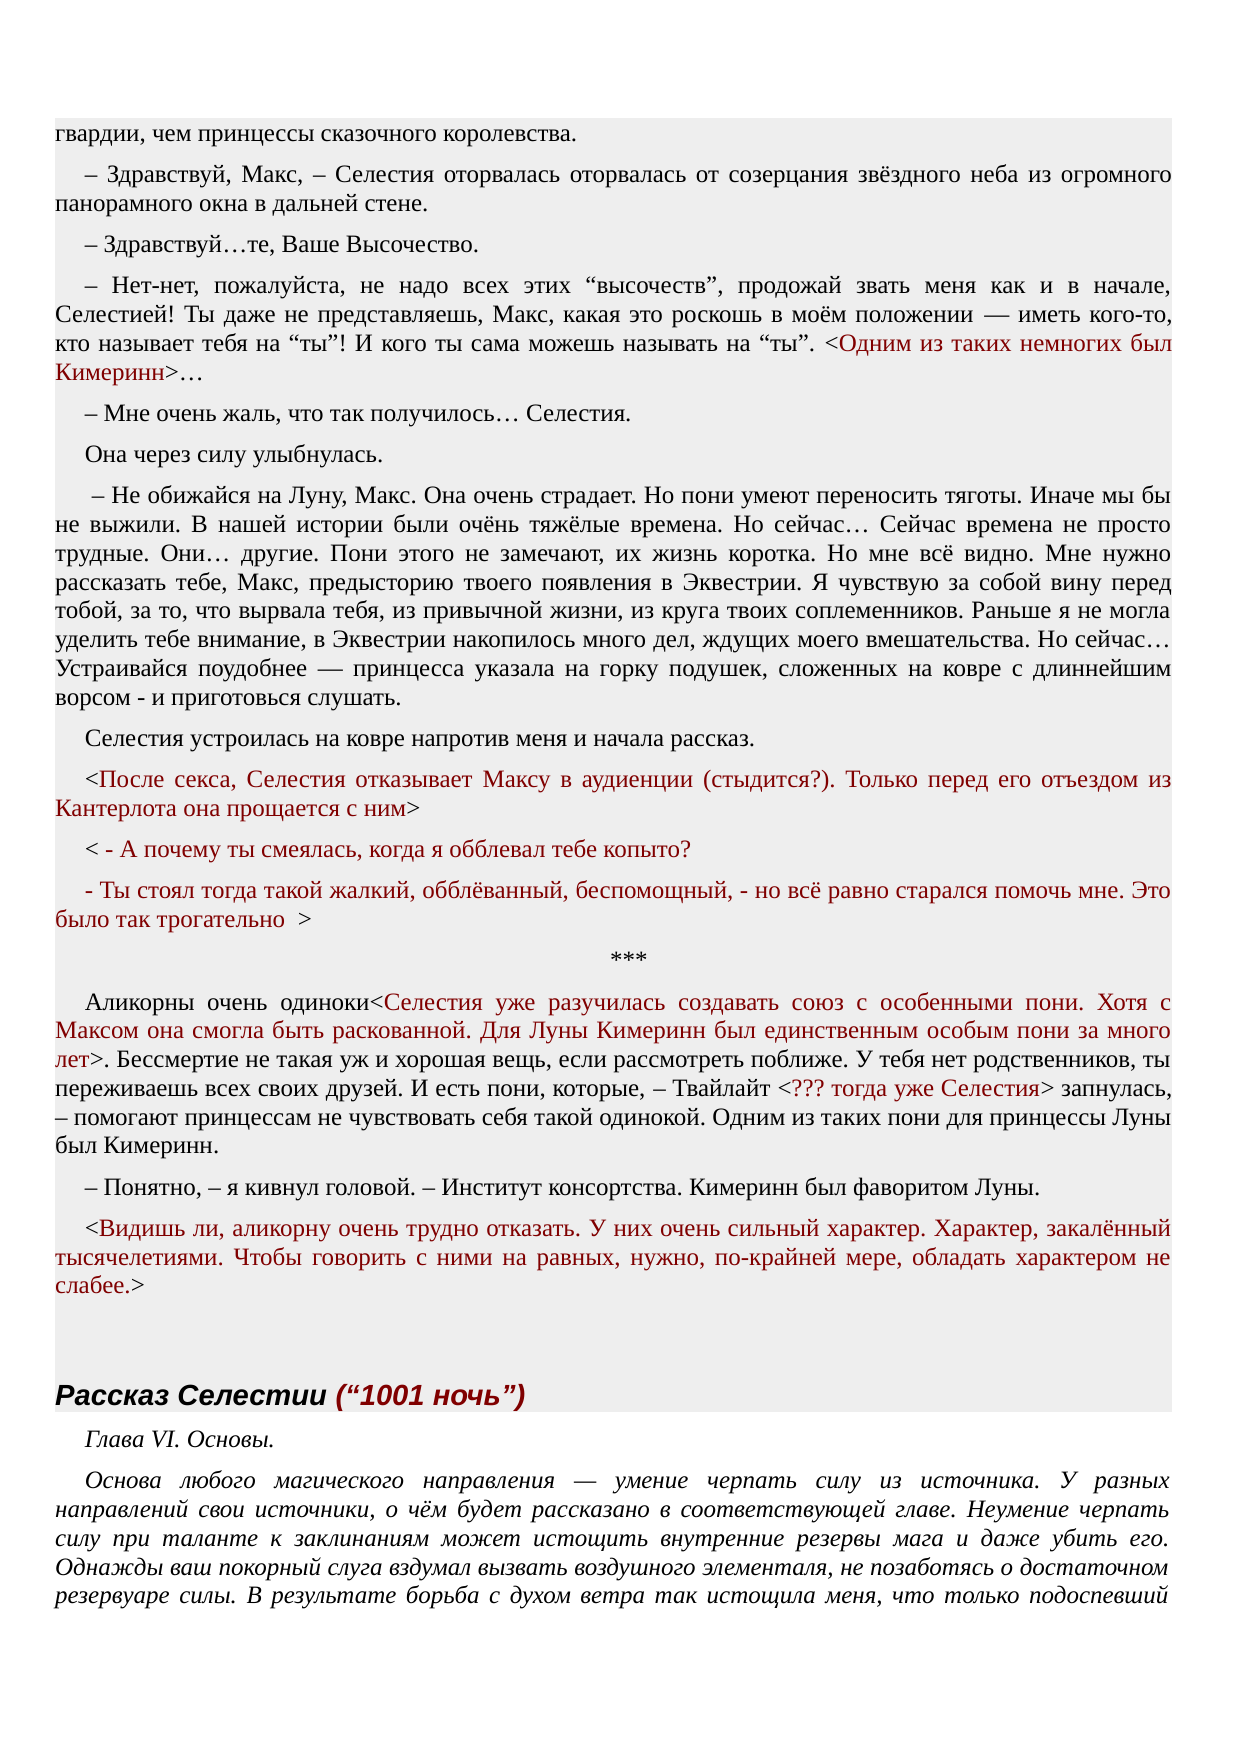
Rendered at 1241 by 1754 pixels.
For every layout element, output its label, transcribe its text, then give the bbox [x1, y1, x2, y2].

text – Здравствуй…те, Ваше Высочество. [55, 229, 1172, 258]
text Она через силу улыбнулась. [55, 439, 1172, 468]
text < - А почему ты смеялась, когда я обблевал тебе копыто? [55, 834, 1172, 863]
text Аликорны очень одиноки<Селестия уже разучилась создавать союз с особенными пони. Хотя с Максом она смогла быть раскованной. Для Луны Кимеринн был единственным особым пони за много лет>. Бессмертие не такая уж и хорошая вещь, если рассмотреть поближе. У тебя нет родственников, ты переживаешь всех своих друзей. И есть пони, которые, – Твайлайт <??? тогда уже Селестия> запнулась, – помогают принцессам не чувствовать себя такой одинокой. Одним из таких пони для принцессы Луны был Кимеринн. [55, 987, 1172, 1159]
text гвардии, чем принцессы сказочного королевства. [55, 118, 1172, 147]
text <После секса, Селестия отказывает Максу в аудиенции (стыдится?). Только перед его отъездом из Кантерлота она прощается с ним> [55, 764, 1172, 822]
subtitle Рассказ Селестии (“1001 ночь”) [55, 1378, 1172, 1412]
text Селестия устроилась на ковре напротив меня и начала рассказ. [55, 723, 1172, 752]
text – Мне очень жаль, что так получилось… Селестия. [55, 398, 1172, 427]
text – Не обижайся на Луну, Макс. Она очень страдает. Но пони умеют переносить тяготы. Иначе мы бы не выжили. В нашей истории были очёнь тяжёлые времена. Но сейчас… Сейчас времена не просто трудные. Они… другие. Пони этого не замечают, их жизнь коротка. Но мне всё видно. Мне нужно рассказать тебе, Макс, предысторию твоего появления в Эквестрии. Я чувствую за собой вину перед тобой, за то, что вырвала тебя, из привычной жизни, из круга твоих соплеменников. Раньше я не могла уделить тебе внимание, в Эквестрии накопилось много дел, ждущих моего вмешательства. Но сейчас… Устраивайся поудобнее — принцесса указала на горку подушек, сложенных на ковре с длиннейшим ворсом - и приготовься слушать. [55, 481, 1172, 711]
text Глава VI. Основы. [55, 1424, 1172, 1453]
text Основа любого магического направления — умение черпать силу из источника. У разных направлений свои источники, о чём будет рассказано в соответствующей главе. Неумение черпать силу при таланте к заклинаниям может истощить внутренние резервы мага и даже убить его. Однажды ваш покорный слуга вздумал вызвать воздушного элементаля, не позаботясь о достаточном резервуаре силы. В результате борьба с духом ветра так истощила меня, что только подоспевший [55, 1465, 1172, 1609]
text – Понятно, – я кивнул головой. – Институт консортства. Кимеринн был фаворитом Луны. [55, 1172, 1172, 1201]
text <Видишь ли, аликорну очень трудно отказать. У них очень сильный характер. Характер, закалённый тысячелетиями. Чтобы говорить с ними на равных, нужно, по-крайней мере, обладать характером не слабее.> [55, 1213, 1172, 1299]
text – Здравствуй, Макс, – Селестия оторвалась оторвалась от созерцания звёздного неба из огромного панорамного окна в дальней стене. [55, 159, 1172, 217]
text – Нет-нет, пожалуйста, не надо всех этих “высочеств”, продожай звать меня как и в начале, Селестией! Ты даже не представляешь, Макс, какая это роскошь в моём положении — иметь кого-то, кто называет тебя на “ты”! И кого ты сама можешь называть на “ты”. <Одним из таких немногих был Кимеринн>… [55, 271, 1172, 386]
text *** [55, 946, 1172, 974]
text - Ты стоял тогда такой жалкий, обблёванный, беспомощный, - но всё равно старался помочь мне. Это было так трогательно > [55, 876, 1172, 933]
